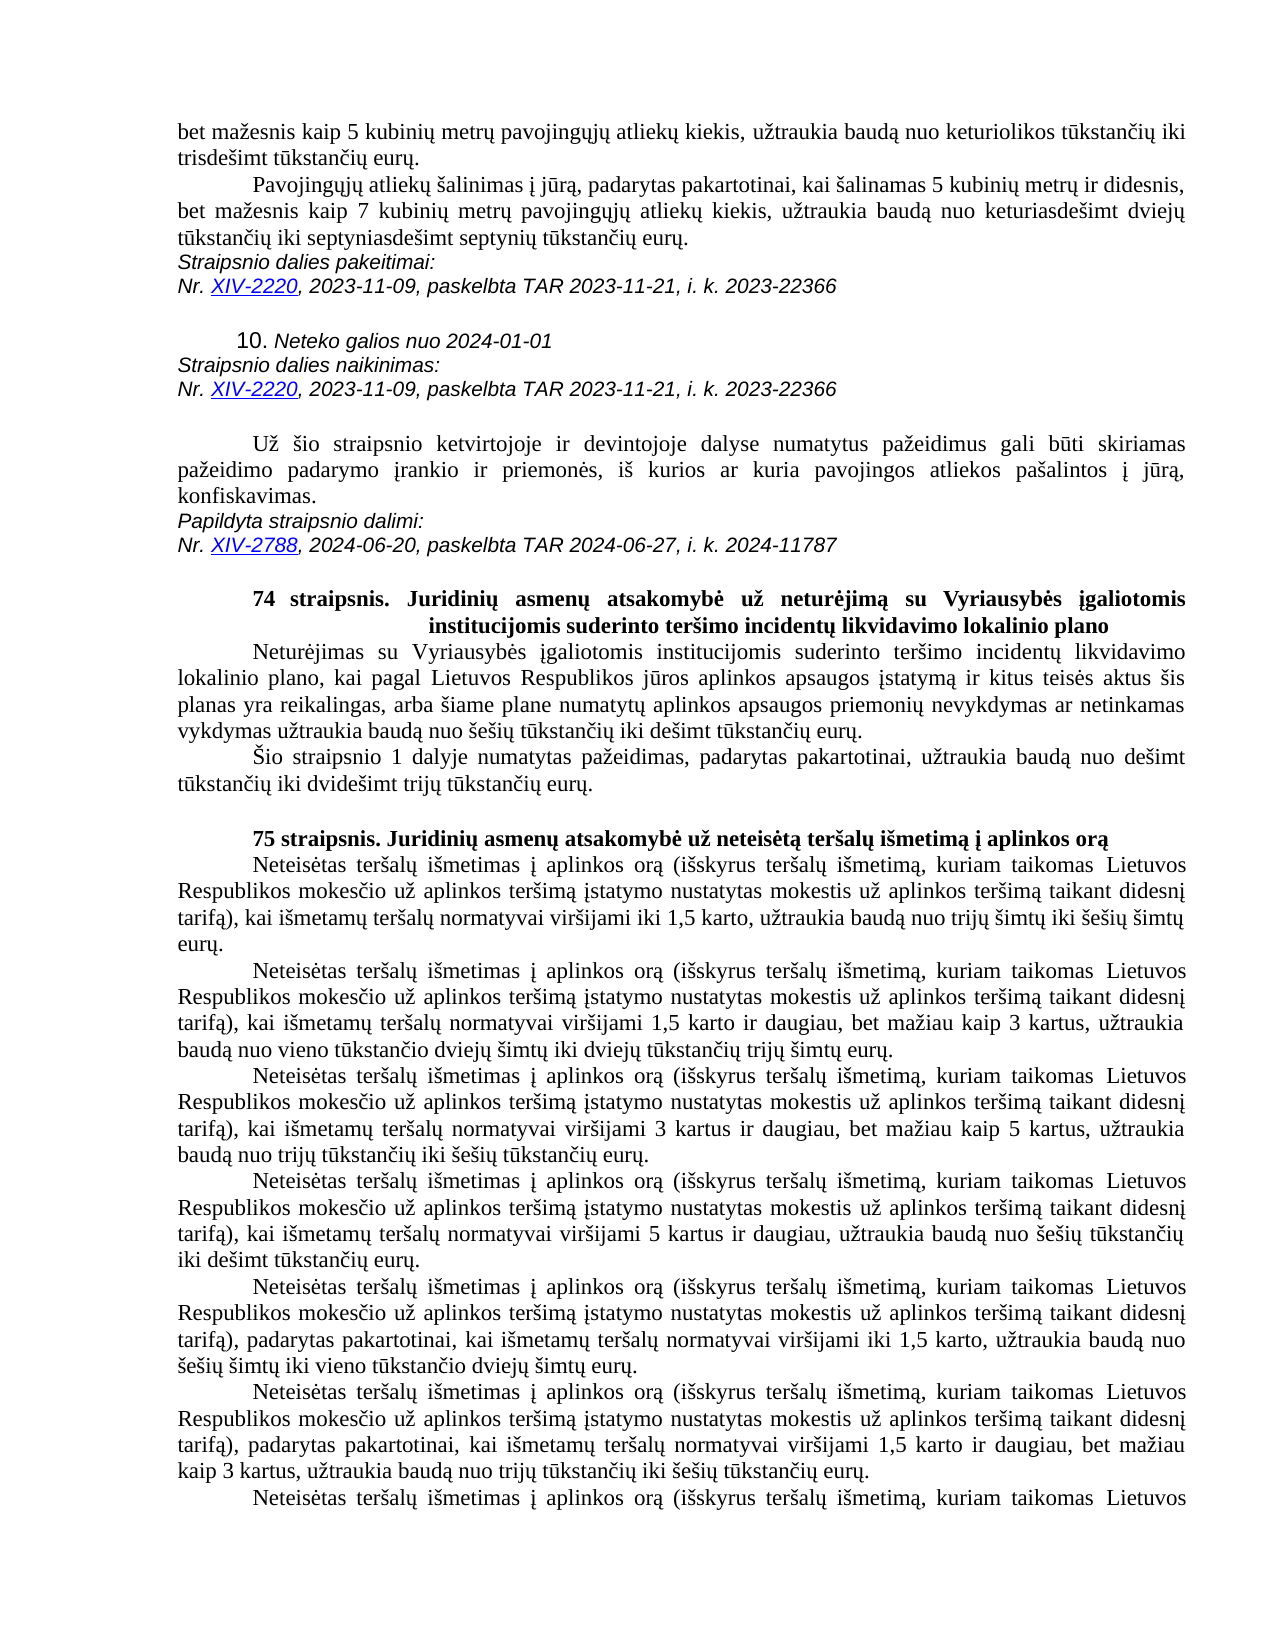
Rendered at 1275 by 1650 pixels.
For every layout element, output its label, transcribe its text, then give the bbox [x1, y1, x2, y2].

text Neturėjimas su Vyriausybės įgaliotomis institucijomis suderinto teršimo incidentų likvidavimo lokalinio plano, kai pagal Lietuvos Respublikos jūros aplinkos apsaugos įstatymą ir kitus teisės aktus šis planas yra reikalingas, arba šiame plane numatytų aplinkos apsaugos priemonių nevykdymas ar netinkamas vykdymas užtraukia baudą nuo šešių tūkstančių iki dešimt tūkstančių eurų. [177, 638, 1186, 743]
text Neteisėtas teršalų išmetimas į aplinkos orą (išskyrus teršalų išmetimą, kuriam taikomas Lietuvos [177, 1484, 1186, 1510]
text Pavojingųjų atliekų šalinimas į jūrą, padarytas pakartotinai, kai šalinamas 5 kubinių metrų ir didesnis, bet mažesnis kaip 7 kubinių metrų pavojingųjų atliekų kiekis, užtraukia baudą nuo keturiasdešimt dviejų tūkstančių iki septyniasdešimt septynių tūkstančių eurų. [177, 171, 1186, 250]
text Už šio straipsnio ketvirtojoje ir devintojoje dalyse numatytus pažeidimus gali būti skiriamas pažeidimo padarymo įrankio ir priemonės, iš kurios ar kuria pavojingos atliekos pašalintos į jūrą, konfiskavimas. [177, 429, 1186, 509]
text bet mažesnis kaip 5 kubinių metrų pavojingųjų atliekų kiekis, užtraukia baudą nuo keturiolikos tūkstančių iki trisdešimt tūkstančių eurų. [177, 118, 1186, 171]
text Nr. XIV-2788, 2024-06-20, paskelbta TAR 2024-06-27, i. k. 2024-11787 [177, 533, 1186, 557]
text Nr. XIV-2220, 2023-11-09, paskelbta TAR 2023-11-21, i. k. 2023-22366 [177, 377, 1186, 401]
text Papildyta straipsnio dalimi: [177, 509, 1186, 533]
text Neteisėtas teršalų išmetimas į aplinkos orą (išskyrus teršalų išmetimą, kuriam taikomas Lietuvos Respublikos mokesčio už aplinkos teršimą įstatymo nustatytas mokestis už aplinkos teršimą taikant didesnį tarifą), kai išmetamų teršalų normatyvai viršijami 3 kartus ir daugiau, bet mažiau kaip 5 kartus, užtraukia baudą nuo trijų tūkstančių iki šešių tūkstančių eurų. [177, 1062, 1186, 1167]
text 75 straipsnis. Juridinių asmenų atsakomybė už neteisėtą teršalų išmetimą į aplinkos orą [252, 825, 1186, 851]
text Straipsnio dalies naikinimas: [177, 353, 1186, 377]
text 10. Neteko galios nuo 2024-01-01 [177, 327, 1186, 353]
text 74 straipsnis. Juridinių asmenų atsakomybė už neturėjimą su Vyriausybės įgaliotomis institucijomis suderinto teršimo incidentų likvidavimo lokalinio plano [252, 585, 1186, 638]
text Neteisėtas teršalų išmetimas į aplinkos orą (išskyrus teršalų išmetimą, kuriam taikomas Lietuvos Respublikos mokesčio už aplinkos teršimą įstatymo nustatytas mokestis už aplinkos teršimą taikant didesnį tarifą), padarytas pakartotinai, kai išmetamų teršalų normatyvai viršijami iki 1,5 karto, užtraukia baudą nuo šešių šimtų iki vieno tūkstančio dviejų šimtų eurų. [177, 1273, 1186, 1378]
text Neteisėtas teršalų išmetimas į aplinkos orą (išskyrus teršalų išmetimą, kuriam taikomas Lietuvos Respublikos mokesčio už aplinkos teršimą įstatymo nustatytas mokestis už aplinkos teršimą taikant didesnį tarifą), kai išmetamų teršalų normatyvai viršijami iki 1,5 karto, užtraukia baudą nuo trijų šimtų iki šešių šimtų eurų. [177, 851, 1186, 957]
text Neteisėtas teršalų išmetimas į aplinkos orą (išskyrus teršalų išmetimą, kuriam taikomas Lietuvos Respublikos mokesčio už aplinkos teršimą įstatymo nustatytas mokestis už aplinkos teršimą taikant didesnį tarifą), kai išmetamų teršalų normatyvai viršijami 5 kartus ir daugiau, užtraukia baudą nuo šešių tūkstančių iki dešimt tūkstančių eurų. [177, 1167, 1186, 1273]
text Neteisėtas teršalų išmetimas į aplinkos orą (išskyrus teršalų išmetimą, kuriam taikomas Lietuvos Respublikos mokesčio už aplinkos teršimą įstatymo nustatytas mokestis už aplinkos teršimą taikant didesnį tarifą), kai išmetamų teršalų normatyvai viršijami 1,5 karto ir daugiau, bet mažiau kaip 3 kartus, užtraukia baudą nuo vieno tūkstančio dviejų šimtų iki dviejų tūkstančių trijų šimtų eurų. [177, 957, 1186, 1062]
text Straipsnio dalies pakeitimai: [177, 250, 1186, 274]
text Neteisėtas teršalų išmetimas į aplinkos orą (išskyrus teršalų išmetimą, kuriam taikomas Lietuvos Respublikos mokesčio už aplinkos teršimą įstatymo nustatytas mokestis už aplinkos teršimą taikant didesnį tarifą), padarytas pakartotinai, kai išmetamų teršalų normatyvai viršijami 1,5 karto ir daugiau, bet mažiau kaip 3 kartus, užtraukia baudą nuo trijų tūkstančių iki šešių tūkstančių eurų. [177, 1378, 1186, 1484]
text Šio straipsnio 1 dalyje numatytas pažeidimas, padarytas pakartotinai, užtraukia baudą nuo dešimt tūkstančių iki dvidešimt trijų tūkstančių eurų. [177, 743, 1186, 796]
text Nr. XIV-2220, 2023-11-09, paskelbta TAR 2023-11-21, i. k. 2023-22366 [177, 274, 1186, 298]
